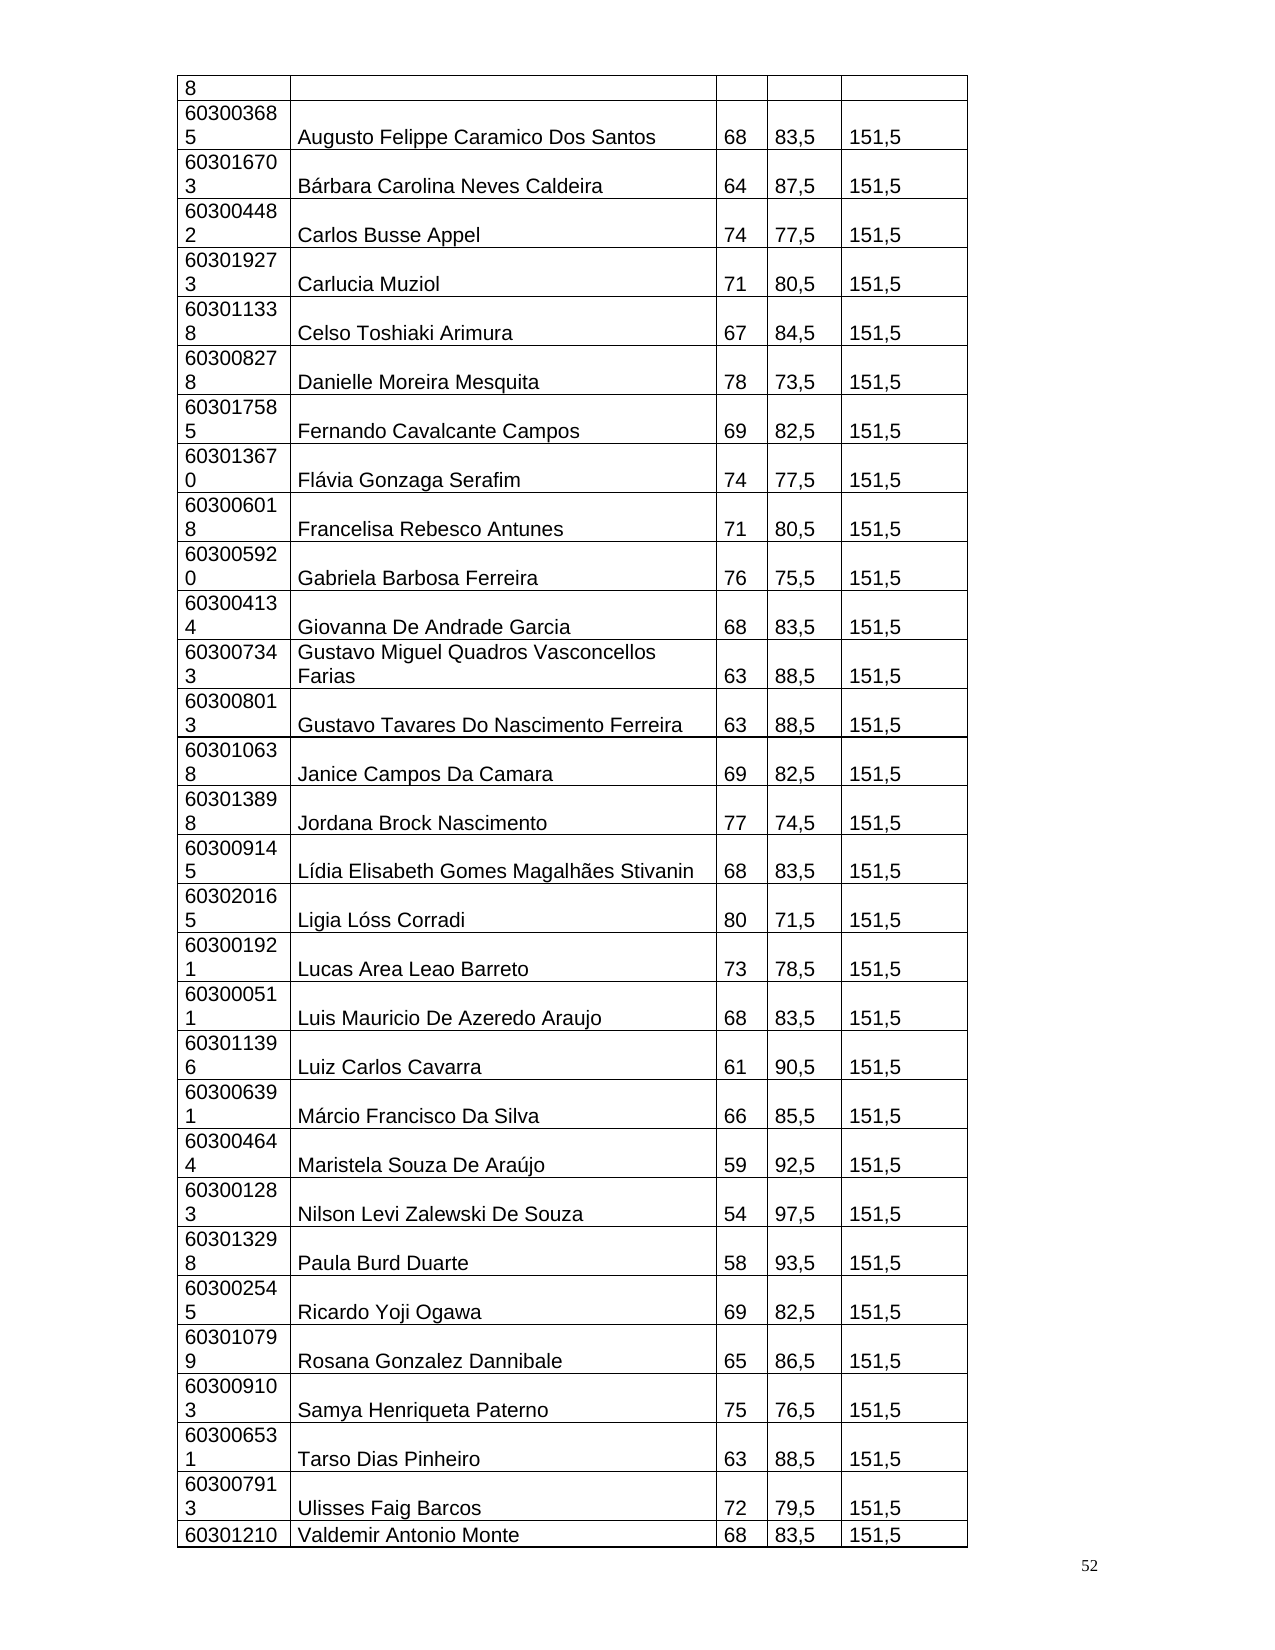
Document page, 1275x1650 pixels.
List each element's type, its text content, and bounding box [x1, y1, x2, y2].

table_cell 603006391 [178, 1080, 290, 1128]
table_cell 603004644 [178, 1129, 290, 1177]
table_cell 151,5 [842, 444, 967, 492]
table_cell 603013898 [178, 786, 290, 834]
table_cell 603009103 [178, 1374, 290, 1422]
table_cell 71,5 [768, 884, 841, 932]
table_cell 603009145 [178, 835, 290, 883]
table_cell 69 [717, 1276, 767, 1324]
table_cell 151,5 [842, 689, 967, 736]
table_cell 603004134 [178, 591, 290, 638]
table_cell Bárbara Carolina Neves Caldeira [291, 150, 716, 198]
table_cell Francelisa Rebesco Antunes [291, 493, 716, 541]
table_cell 151,5 [842, 1031, 967, 1079]
table_cell 88,5 [768, 640, 841, 687]
table_cell 76,5 [768, 1374, 841, 1422]
table_cell 151,5 [842, 982, 967, 1030]
table_cell 69 [717, 395, 767, 443]
table_cell 69 [717, 738, 767, 785]
table_cell 68 [717, 835, 767, 883]
table_cell 72 [717, 1472, 767, 1520]
table_cell 82,5 [768, 395, 841, 443]
table_cell 88,5 [768, 1423, 841, 1471]
table_cell 151,5 [842, 1325, 967, 1373]
table_cell 68 [717, 1521, 767, 1546]
table_cell 603010638 [178, 738, 290, 785]
table_cell Nilson Levi Zalewski De Souza [291, 1178, 716, 1226]
table_cell 59 [717, 1129, 767, 1177]
table_cell 77,5 [768, 444, 841, 492]
table_cell 54 [717, 1178, 767, 1226]
table_cell Gustavo Tavares Do Nascimento Ferreira [291, 689, 716, 736]
table_cell 603008278 [178, 346, 290, 394]
table_cell Jordana Brock Nascimento [291, 786, 716, 834]
table_cell [717, 76, 767, 100]
table_cell Lucas Area Leao Barreto [291, 933, 716, 981]
table_cell 88,5 [768, 689, 841, 736]
table_cell 151,5 [842, 640, 967, 687]
table_cell 151,5 [842, 786, 967, 834]
table_cell 71 [717, 248, 767, 296]
table_cell 83,5 [768, 835, 841, 883]
table_cell Augusto Felippe Caramico Dos Santos [291, 101, 716, 149]
table_cell 603017585 [178, 395, 290, 443]
table_cell 151,5 [842, 395, 967, 443]
table_cell 151,5 [842, 542, 967, 589]
table_cell 151,5 [842, 346, 967, 394]
table_cell [842, 76, 967, 100]
table_cell 603010799 [178, 1325, 290, 1373]
table_cell 73 [717, 933, 767, 981]
table_cell 97,5 [768, 1178, 841, 1226]
table_cell 603002545 [178, 1276, 290, 1324]
table_cell Tarso Dias Pinheiro [291, 1423, 716, 1471]
table_cell Lídia Elisabeth Gomes Magalhães Stivanin [291, 835, 716, 883]
table_cell 60301210 [178, 1521, 290, 1546]
table_cell 83,5 [768, 1521, 841, 1546]
table_cell 151,5 [842, 1276, 967, 1324]
table_cell 93,5 [768, 1227, 841, 1275]
table_cell 151,5 [842, 591, 967, 638]
table_cell 603008013 [178, 689, 290, 736]
table_cell 151,5 [842, 101, 967, 149]
table_cell 151,5 [842, 248, 967, 296]
table_cell 151,5 [842, 1521, 967, 1546]
table_cell 603007913 [178, 1472, 290, 1520]
table_cell Giovanna De Andrade Garcia [291, 591, 716, 638]
table_cell 151,5 [842, 1129, 967, 1177]
table_cell Gabriela Barbosa Ferreira [291, 542, 716, 589]
table_cell 603000511 [178, 982, 290, 1030]
table_cell 84,5 [768, 297, 841, 345]
table_cell Ulisses Faig Barcos [291, 1472, 716, 1520]
table_cell 75,5 [768, 542, 841, 589]
table_cell 603020165 [178, 884, 290, 932]
table_cell 66 [717, 1080, 767, 1128]
table_cell 151,5 [842, 493, 967, 541]
table_cell 92,5 [768, 1129, 841, 1177]
table_cell 73,5 [768, 346, 841, 394]
table_cell 603001283 [178, 1178, 290, 1226]
table_cell 65 [717, 1325, 767, 1373]
table_cell Ricardo Yoji Ogawa [291, 1276, 716, 1324]
table_cell Paula Burd Duarte [291, 1227, 716, 1275]
table_cell 68 [717, 591, 767, 638]
table_cell 603006018 [178, 493, 290, 541]
table_cell 151,5 [842, 1472, 967, 1520]
table_cell 75 [717, 1374, 767, 1422]
table_cell 74 [717, 444, 767, 492]
table_cell 603001921 [178, 933, 290, 981]
table_cell [768, 76, 841, 100]
table_cell Flávia Gonzaga Serafim [291, 444, 716, 492]
table_cell 76 [717, 542, 767, 589]
table_cell Márcio Francisco Da Silva [291, 1080, 716, 1128]
table_cell 74,5 [768, 786, 841, 834]
table_cell 77 [717, 786, 767, 834]
table_cell Luiz Carlos Cavarra [291, 1031, 716, 1079]
table_cell 82,5 [768, 1276, 841, 1324]
table_cell Ligia Lóss Corradi [291, 884, 716, 932]
table_cell 79,5 [768, 1472, 841, 1520]
table_cell 63 [717, 689, 767, 736]
table_cell 83,5 [768, 982, 841, 1030]
table_cell 77,5 [768, 199, 841, 247]
table_cell 78,5 [768, 933, 841, 981]
table_cell 74 [717, 199, 767, 247]
table_cell 603013298 [178, 1227, 290, 1275]
table_cell 151,5 [842, 1080, 967, 1128]
table_cell 64 [717, 150, 767, 198]
table_cell Luis Mauricio De Azeredo Araujo [291, 982, 716, 1030]
table_cell Janice Campos Da Camara [291, 738, 716, 785]
table_cell 80,5 [768, 493, 841, 541]
table_cell 151,5 [842, 835, 967, 883]
table_cell 603005920 [178, 542, 290, 589]
table_cell 603019273 [178, 248, 290, 296]
table_cell 61 [717, 1031, 767, 1079]
table_cell 151,5 [842, 738, 967, 785]
table_cell Valdemir Antonio Monte [291, 1521, 716, 1546]
table_cell 58 [717, 1227, 767, 1275]
table_cell Gustavo Miguel Quadros Vasconcellos Farias [291, 640, 716, 687]
table_cell 90,5 [768, 1031, 841, 1079]
table_cell Carlucia Muziol [291, 248, 716, 296]
table_cell 83,5 [768, 591, 841, 638]
table_cell 85,5 [768, 1080, 841, 1128]
table_cell 83,5 [768, 101, 841, 149]
table_cell 80 [717, 884, 767, 932]
table_cell 78 [717, 346, 767, 394]
table_cell Celso Toshiaki Arimura [291, 297, 716, 345]
table_cell Fernando Cavalcante Campos [291, 395, 716, 443]
table_cell 86,5 [768, 1325, 841, 1373]
table_cell 82,5 [768, 738, 841, 785]
table_cell 603011338 [178, 297, 290, 345]
table_cell [291, 76, 716, 100]
table_cell 151,5 [842, 1227, 967, 1275]
table_cell 603013670 [178, 444, 290, 492]
table_cell 151,5 [842, 150, 967, 198]
table_cell 8 [178, 76, 290, 100]
table_cell Samya Henriqueta Paterno [291, 1374, 716, 1422]
table_cell 67 [717, 297, 767, 345]
table_cell Maristela Souza De Araújo [291, 1129, 716, 1177]
table_cell 603011396 [178, 1031, 290, 1079]
table_cell 603007343 [178, 640, 290, 687]
table_cell 603006531 [178, 1423, 290, 1471]
table_cell Carlos Busse Appel [291, 199, 716, 247]
table_cell 68 [717, 982, 767, 1030]
table_cell Danielle Moreira Mesquita [291, 346, 716, 394]
table_cell 151,5 [842, 884, 967, 932]
table_cell 63 [717, 1423, 767, 1471]
table_cell 603004482 [178, 199, 290, 247]
table_cell 151,5 [842, 933, 967, 981]
table_cell 71 [717, 493, 767, 541]
table_cell 151,5 [842, 1178, 967, 1226]
table_cell 603016703 [178, 150, 290, 198]
table_cell 603003685 [178, 101, 290, 149]
table_cell 151,5 [842, 297, 967, 345]
table_cell 151,5 [842, 199, 967, 247]
table_cell 151,5 [842, 1374, 967, 1422]
table_cell 63 [717, 640, 767, 687]
table_cell Rosana Gonzalez Dannibale [291, 1325, 716, 1373]
table_cell 80,5 [768, 248, 841, 296]
table_cell 151,5 [842, 1423, 967, 1471]
table_cell 87,5 [768, 150, 841, 198]
table_cell 68 [717, 101, 767, 149]
